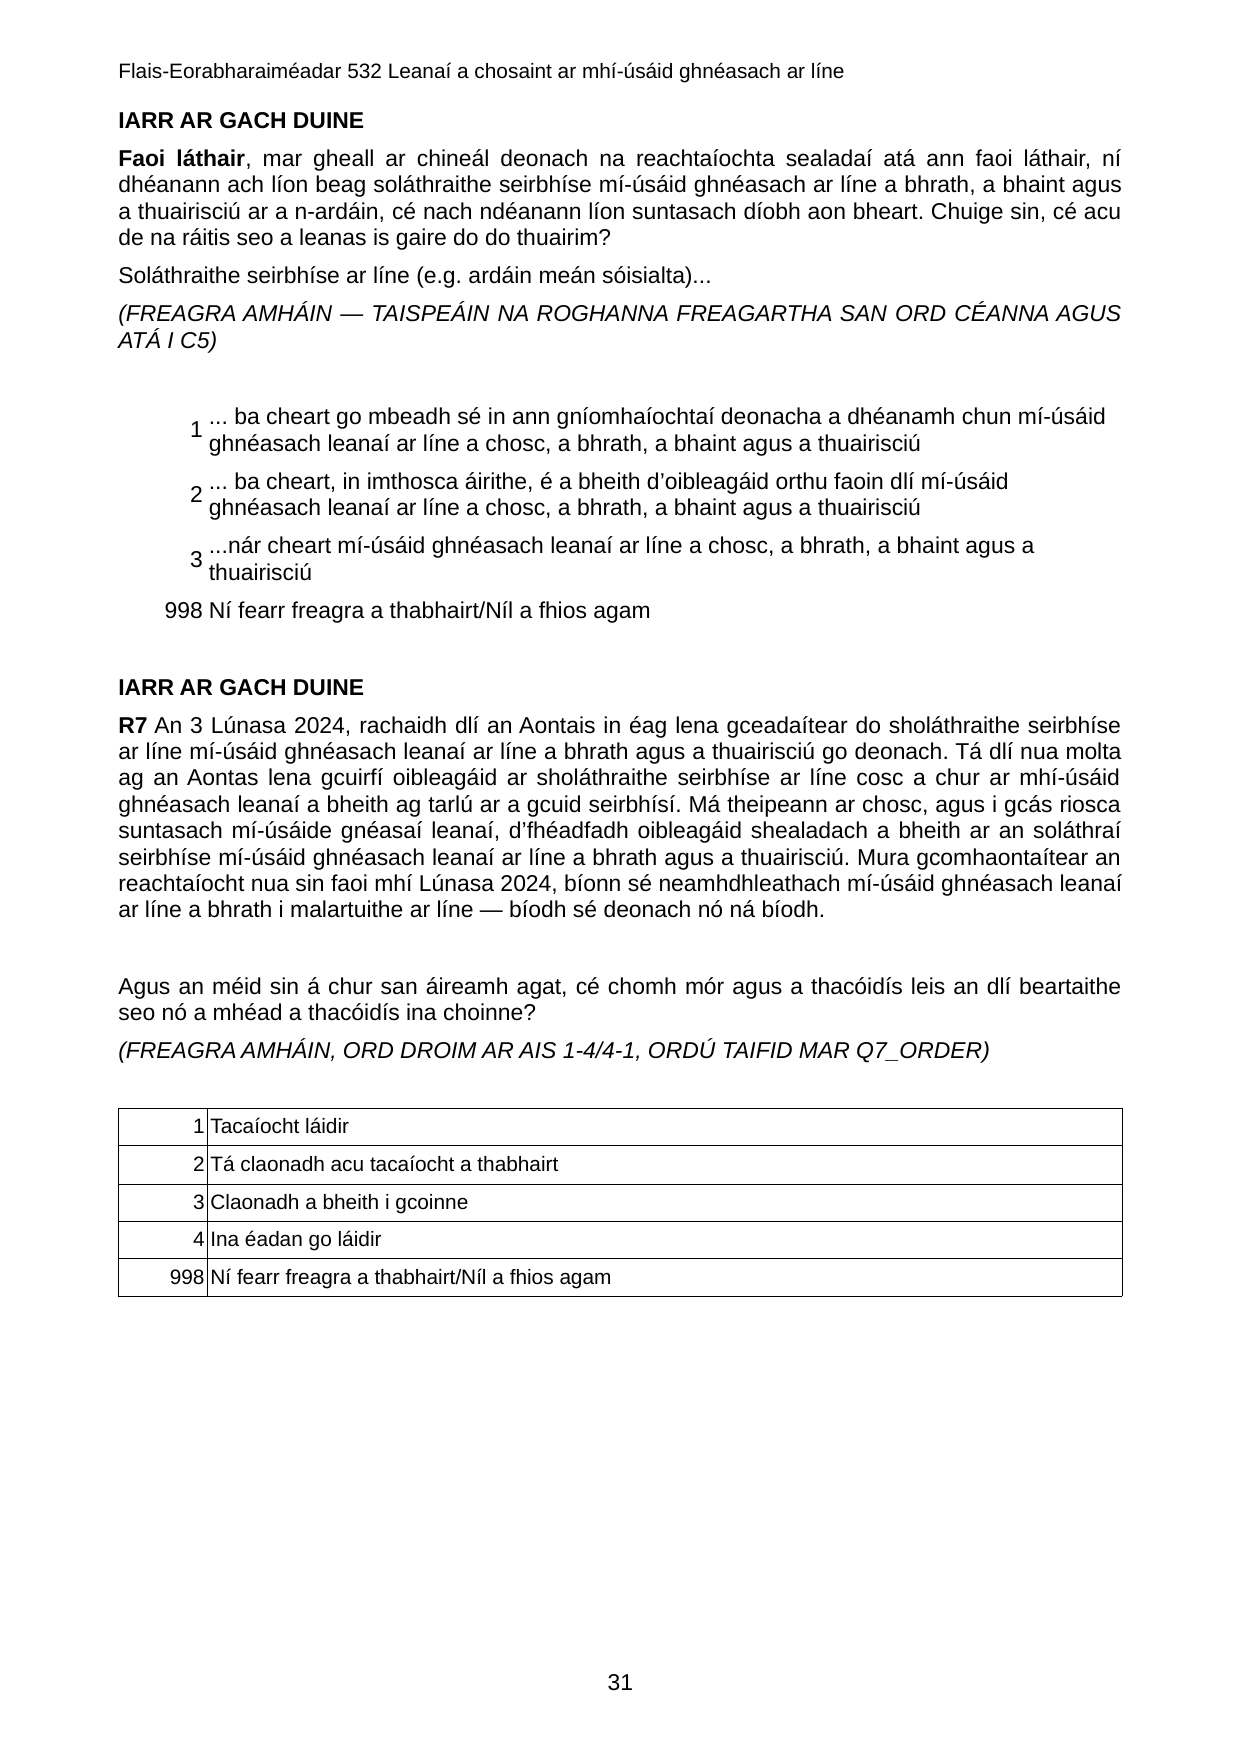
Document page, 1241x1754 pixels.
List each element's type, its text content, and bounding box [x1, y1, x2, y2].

text (FREAGRA AMHÁIN, ORD DROIM AR AIS 1-4/4-1, ORDÚ TAIFID MAR Q7_ORDER) [118, 1037, 1122, 1063]
table_header ... ba cheart go mbeadh sé in ann gníomhaíochtaí deonacha a dhéanamh chun mí-úsáid ghnéasach leanaí ar líne a chosc, a bhrath, a bhaint agus a thuairisciú [206, 397, 1117, 462]
table_header 1 [115, 397, 206, 462]
text Faoi láthair, mar gheall ar chineál deonach na reachtaíochta sealadaí atá ann faoi láthair, ní dhéanann ach líon beag soláthraithe seirbhíse mí-úsáid ghnéasach ar líne a bhrath, a bhaint agus a thuairisciú ar a n-ardáin, cé nach ndéanann líon suntasach díobh aon bheart. Chuige sin, cé acu de na ráitis seo a leanas is gaire do do thuairim? [118, 145, 1122, 250]
table_cell 998 [119, 1259, 207, 1296]
table_cell 3 [119, 1185, 207, 1221]
text (FREAGRA AMHÁIN — TAISPEÁIN NA ROGHANNA FREAGARTHA SAN ORD CÉANNA AGUS ATÁ I C5) [118, 300, 1122, 353]
table_cell 4 [119, 1222, 207, 1258]
text IARR AR GACH DUINE [118, 107, 1122, 133]
table_cell Tá claonadh acu tacaíocht a thabhairt [208, 1146, 1122, 1183]
table_cell Ní fearr freagra a thabhairt/Níl a fhios agam [206, 591, 1117, 629]
table_header Tacaíocht láidir [208, 1109, 1122, 1145]
table_cell Claonadh a bheith i gcoinne [208, 1185, 1122, 1221]
table_cell Ina éadan go láidir [208, 1222, 1122, 1258]
table_cell 2 [115, 462, 206, 526]
text Soláthraithe seirbhíse ar líne (e.g. ardáin meán sóisialta)... [118, 262, 1122, 288]
table_cell 2 [119, 1146, 207, 1183]
table_cell ...nár cheart mí-úsáid ghnéasach leanaí ar líne a chosc, a bhrath, a bhaint agus a thuairisciú [206, 526, 1117, 591]
table_cell ... ba cheart, in imthosca áirithe, é a bheith d’oibleagáid orthu faoin dlí mí-úsáid ghnéasach leanaí ar líne a chosc, a bhrath, a bhaint agus a thuairisciú [206, 462, 1117, 526]
table_header 1 [119, 1109, 207, 1145]
table_cell Ní fearr freagra a thabhairt/Níl a fhios agam [208, 1259, 1122, 1296]
text Agus an méid sin á chur san áireamh agat, cé chomh mór agus a thacóidís leis an dlí beartaithe seo nó a mhéad a thacóidís ina choinne? [118, 973, 1122, 1025]
table_cell 998 [115, 591, 206, 629]
text IARR AR GACH DUINE [118, 673, 1122, 700]
text R7 An 3 Lúnasa 2024, rachaidh dlí an Aontais in éag lena gceadaítear do sholáthraithe seirbhíse ar líne mí-úsáid ghnéasach leanaí ar líne a bhrath agus a thuairisciú go deonach. Tá dlí nua molta ag an Aontas lena gcuirfí oibleagáid ar sholáthraithe seirbhíse ar líne cosc a chur ar mhí-úsáid ghnéasach leanaí a bheith ag tarlú ar a gcuid seirbhísí. Má theipeann ar chosc, agus i gcás riosca suntasach mí-úsáide gnéasaí leanaí, d’fhéadfadh oibleagáid shealadach a bheith ar an soláthraí seirbhíse mí-úsáid ghnéasach leanaí ar líne a bhrath agus a thuairisciú. Mura gcomhaontaítear an reachtaíocht nua sin faoi mhí Lúnasa 2024, bíonn sé neamhdhleathach mí-úsáid ghnéasach leanaí ar líne a bhrath i malartuithe ar líne — bíodh sé deonach nó ná bíodh. [118, 712, 1122, 922]
table_cell 3 [115, 526, 206, 591]
